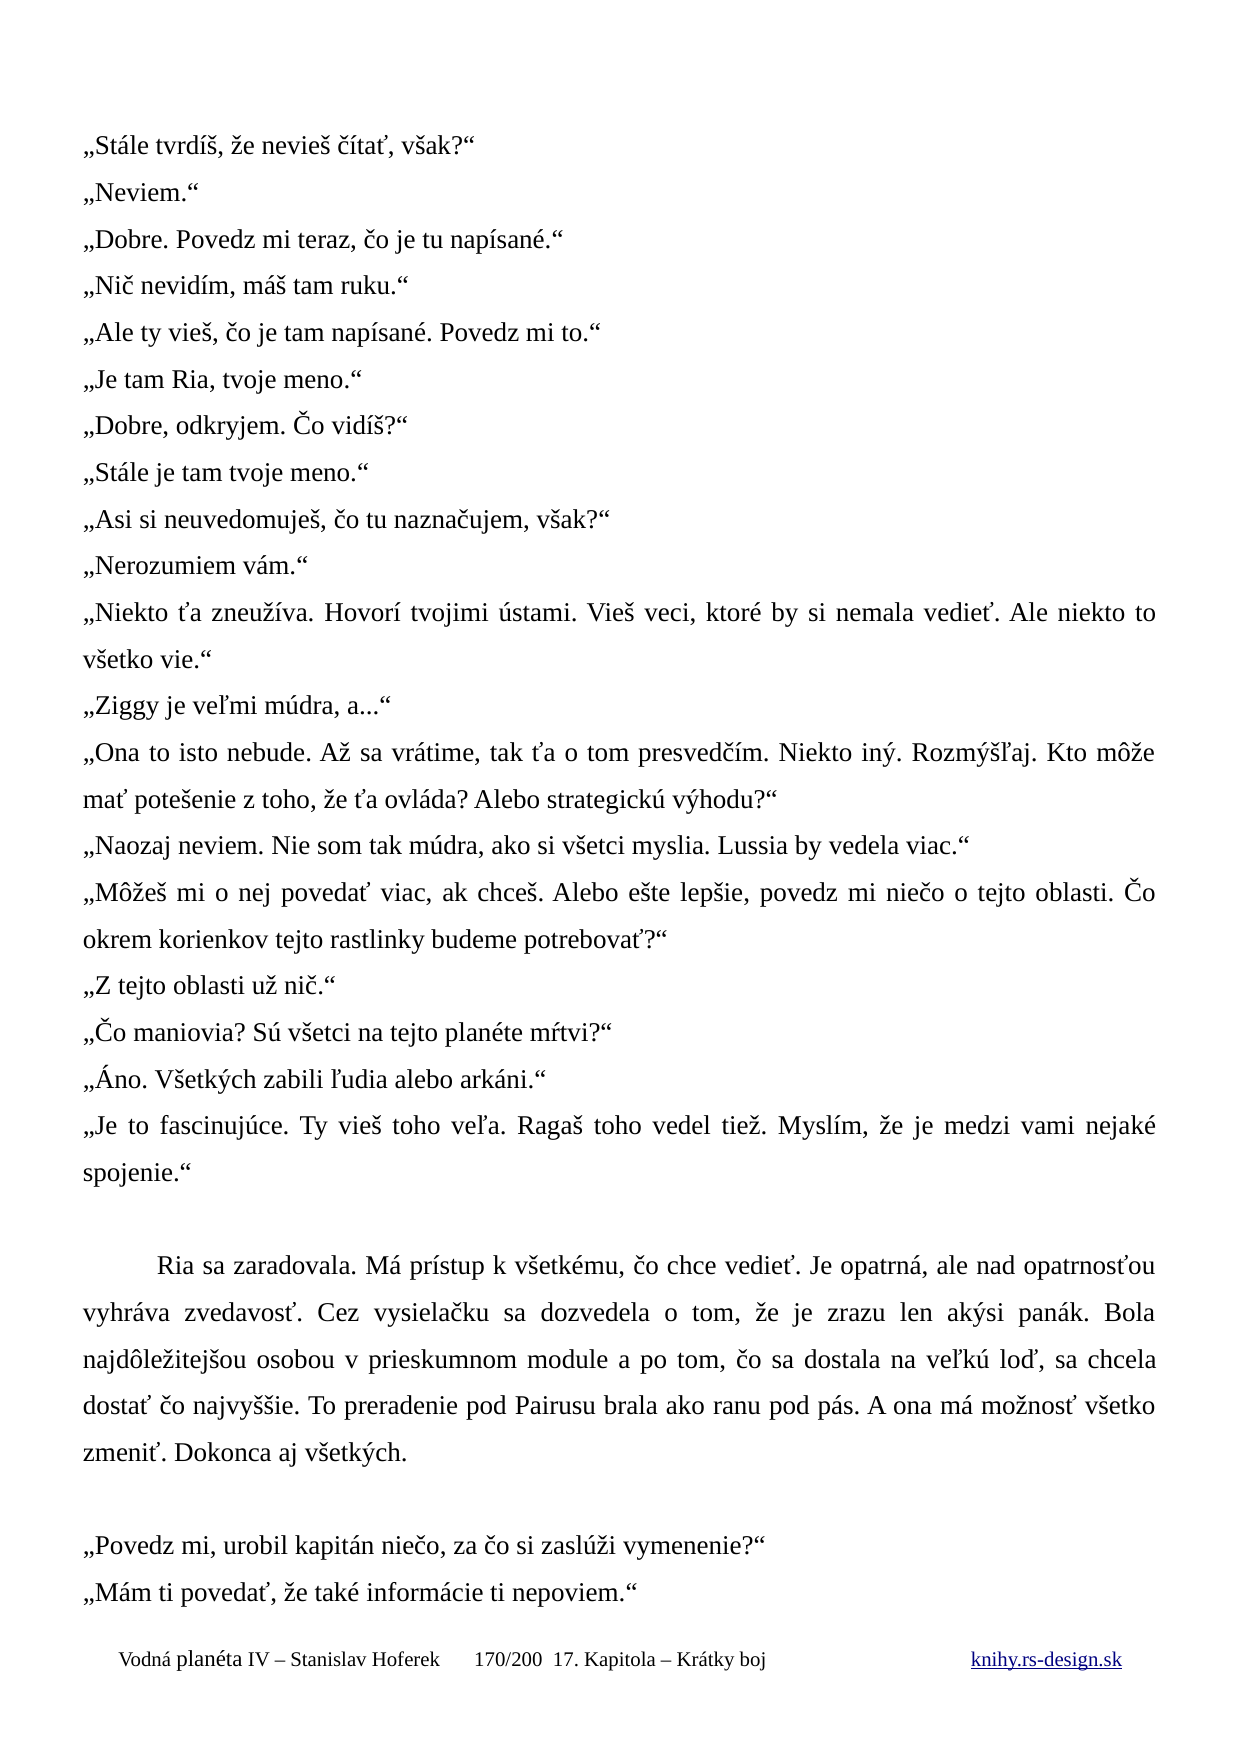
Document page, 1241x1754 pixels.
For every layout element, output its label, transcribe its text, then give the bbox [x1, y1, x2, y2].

text „Dobre, odkryjem. Čo vidíš?“ [83, 409, 1157, 441]
text „Ona to isto nebude. Až sa vrátime, tak ťa o tom presvedčím. Niekto iný. Rozmýšľaj. Kto môže mať potešenie z toho, že ťa ovláda? Alebo strategickú výhodu?“ [83, 736, 1157, 814]
text „Neviem.“ [83, 176, 1157, 207]
text „Povedz mi, urobil kapitán niečo, za čo si zaslúži vymenenie?“ [83, 1529, 1157, 1561]
text „Ale ty vieš, čo je tam napísané. Povedz mi to.“ [83, 316, 1157, 347]
text „Nerozumiem vám.“ [83, 549, 1157, 581]
text „Čo maniovia? Sú všetci na tejto planéte mŕtvi?“ [83, 1016, 1157, 1047]
text „Je to fascinujúce. Ty vieš toho veľa. Ragaš toho vedel tiež. Myslím, že je medzi vami nejaké spojenie.“ [83, 1109, 1157, 1187]
text „Stále tvrdíš, že nevieš čítať, však?“ [83, 129, 1157, 161]
text „Môžeš mi o nej povedať viac, ak chceš. Alebo ešte lepšie, povedz mi niečo o tejto oblasti. Čo okrem korienkov tejto rastlinky budeme potrebovať?“ [83, 876, 1157, 954]
text „Niekto ťa zneužíva. Hovorí tvojimi ústami. Vieš veci, ktoré by si nemala vedieť. Ale niekto to všetko vie.“ [83, 596, 1157, 674]
text „Asi si neuvedomuješ, čo tu naznačujem, však?“ [83, 503, 1157, 534]
text Ria sa zaradovala. Má prístup k všetkému, čo chce vedieť. Je opatrná, ale nad opatrnosťou vyhráva zvedavosť. Cez vysielačku sa dozvedela o tom, že je zrazu len akýsi panák. Bola najdôležitejšou osobou v prieskumnom module a po tom, čo sa dostala na veľkú loď, sa chcela dostať čo najvyššie. To preradenie pod Pairusu brala ako ranu pod pás. A ona má možnosť všetko zmeniť. Dokonca aj všetkých. [83, 1249, 1157, 1467]
text „Nič nevidím, máš tam ruku.“ [83, 269, 1157, 301]
text „Dobre. Povedz mi teraz, čo je tu napísané.“ [83, 223, 1157, 254]
text „Stále je tam tvoje meno.“ [83, 456, 1157, 487]
text „Z tejto oblasti už nič.“ [83, 969, 1157, 1001]
text „Áno. Všetkých zabili ľudia alebo arkáni.“ [83, 1063, 1157, 1094]
text „Ziggy je veľmi múdra, a...“ [83, 689, 1157, 721]
text „Naozaj neviem. Nie som tak múdra, ako si všetci myslia. Lussia by vedela viac.“ [83, 829, 1157, 861]
text „Je tam Ria, tvoje meno.“ [83, 363, 1157, 394]
text „Mám ti povedať, že také informácie ti nepoviem.“ [83, 1576, 1157, 1607]
